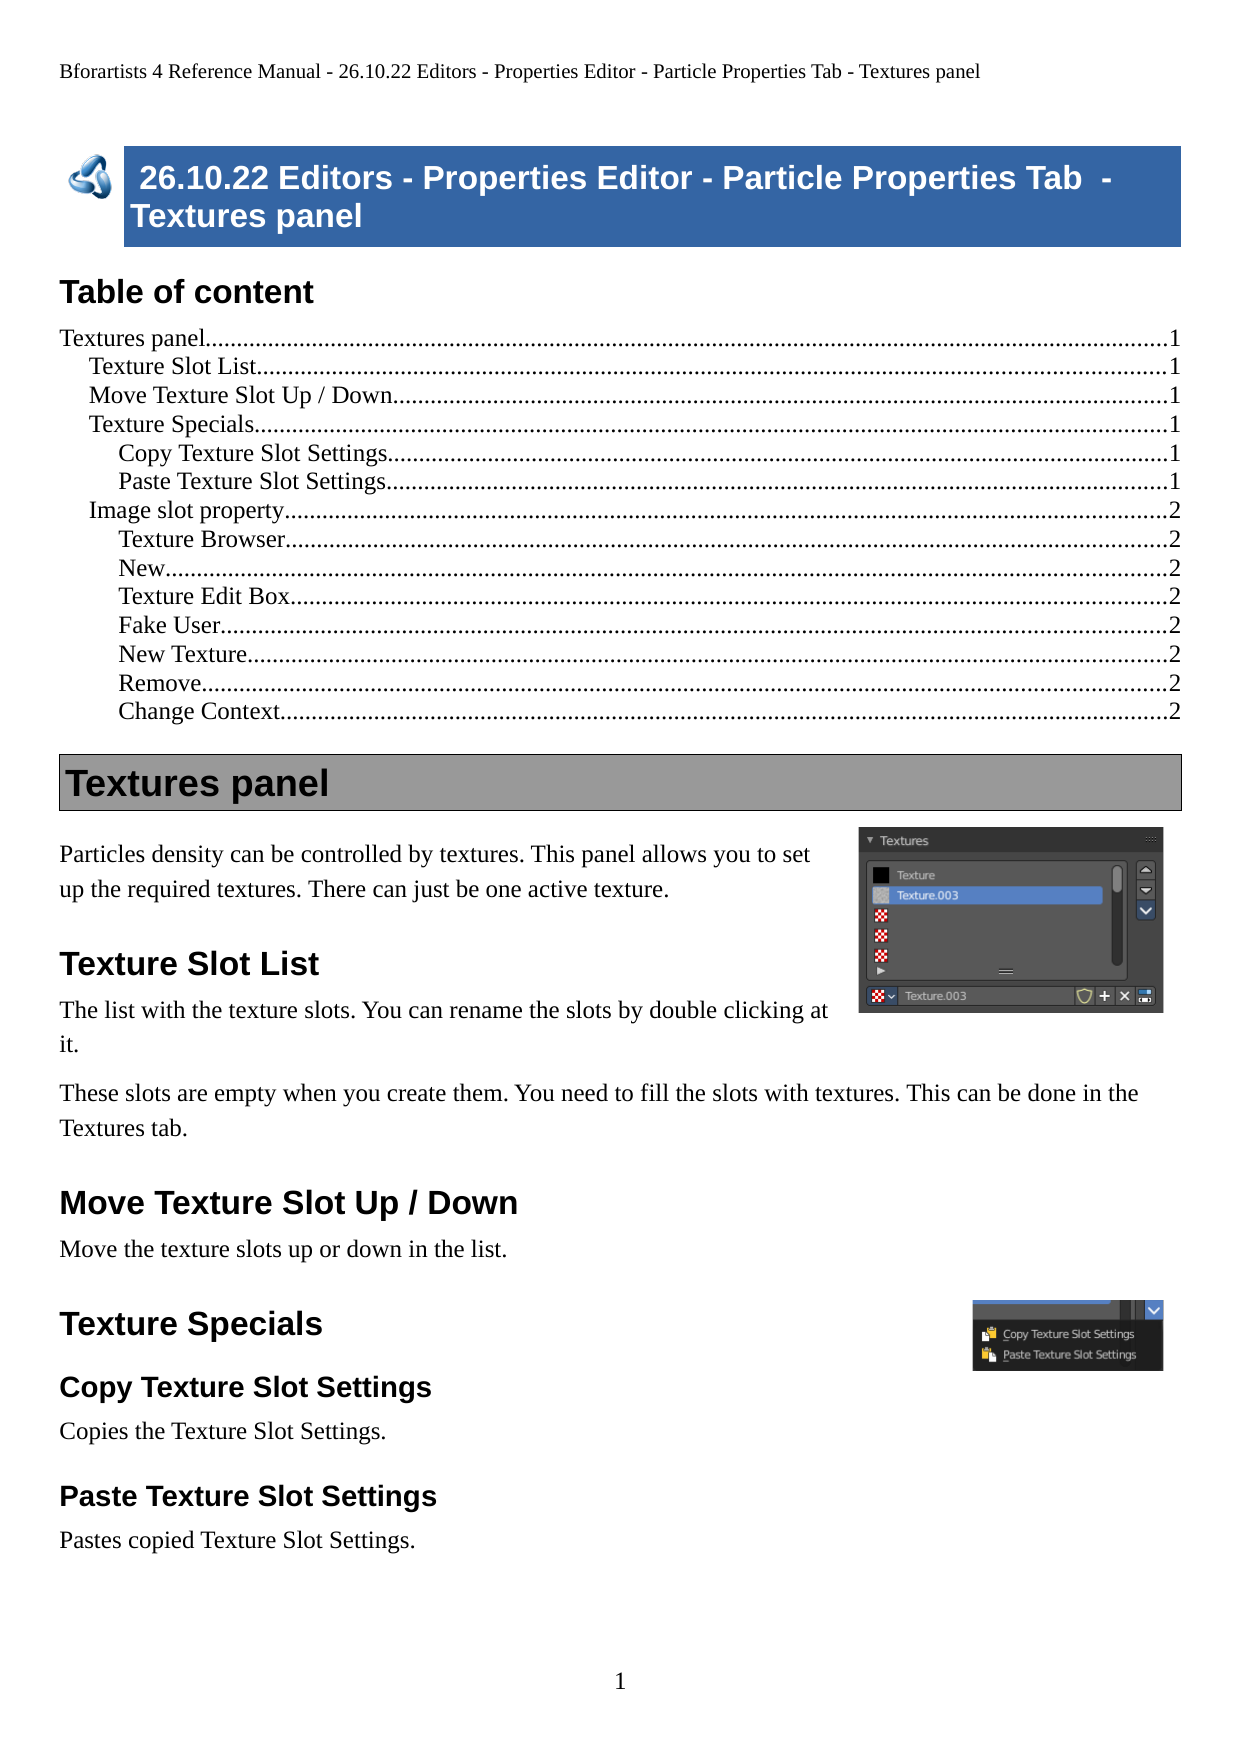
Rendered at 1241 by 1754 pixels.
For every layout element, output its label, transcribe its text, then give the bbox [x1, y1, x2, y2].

subtitle Move Texture Slot Up / Down [59, 1183, 1181, 1221]
text Move the texture slots up or down in the list. [59, 1234, 1181, 1263]
picture [858, 827, 1164, 1013]
text Paste Texture Slot Settings 1 [118, 466, 1181, 495]
text Texture Slot List 1 [88, 351, 1181, 380]
subtitle Paste Texture Slot Settings [59, 1479, 1181, 1513]
text Pastes copied Texture Slot Settings. [59, 1526, 1181, 1554]
text Textures panel 1 [59, 323, 1181, 351]
text These slots are empty when you create them. You need to fill the slots with textures. This can be done in the Textures tab. [59, 1078, 1181, 1142]
text Copies the Texture Slot Settings. [59, 1416, 1181, 1444]
text Copy Texture Slot Settings 1 [118, 438, 1181, 466]
table_header [59, 146, 124, 247]
text Change Context 2 [118, 696, 1181, 725]
picture [65, 152, 114, 202]
subtitle Texture Specials [59, 1304, 972, 1342]
text Texture Specials 1 [88, 409, 1181, 438]
text Move Texture Slot Up / Down 1 [88, 380, 1181, 409]
text Image slot property 2 [88, 495, 1181, 524]
picture [972, 1300, 1164, 1371]
text New 2 [118, 553, 1181, 581]
text Texture Edit Box 2 [118, 581, 1181, 610]
subtitle [1164, 944, 1181, 982]
table_header 26.10.22 Editors - Properties Editor - Particle Properties Tab - Textures panel [124, 146, 1181, 247]
table_header Textures panel [60, 755, 1181, 810]
text Particles density can be controlled by textures. This panel allows you to set up the required textures. There can just be one active texture. [59, 839, 858, 902]
subtitle [1164, 1304, 1181, 1342]
subtitle Copy Texture Slot Settings [59, 1369, 1181, 1403]
text New Texture 2 [118, 639, 1181, 668]
text Remove 2 [118, 668, 1181, 696]
subtitle Texture Slot List [59, 944, 858, 982]
text The list with the texture slots. You can rename the slots by double clicking at it. [59, 995, 1181, 1058]
text Fake User 2 [118, 610, 1181, 639]
text Texture Browser 2 [118, 524, 1181, 553]
subtitle Table of content [59, 272, 1181, 310]
